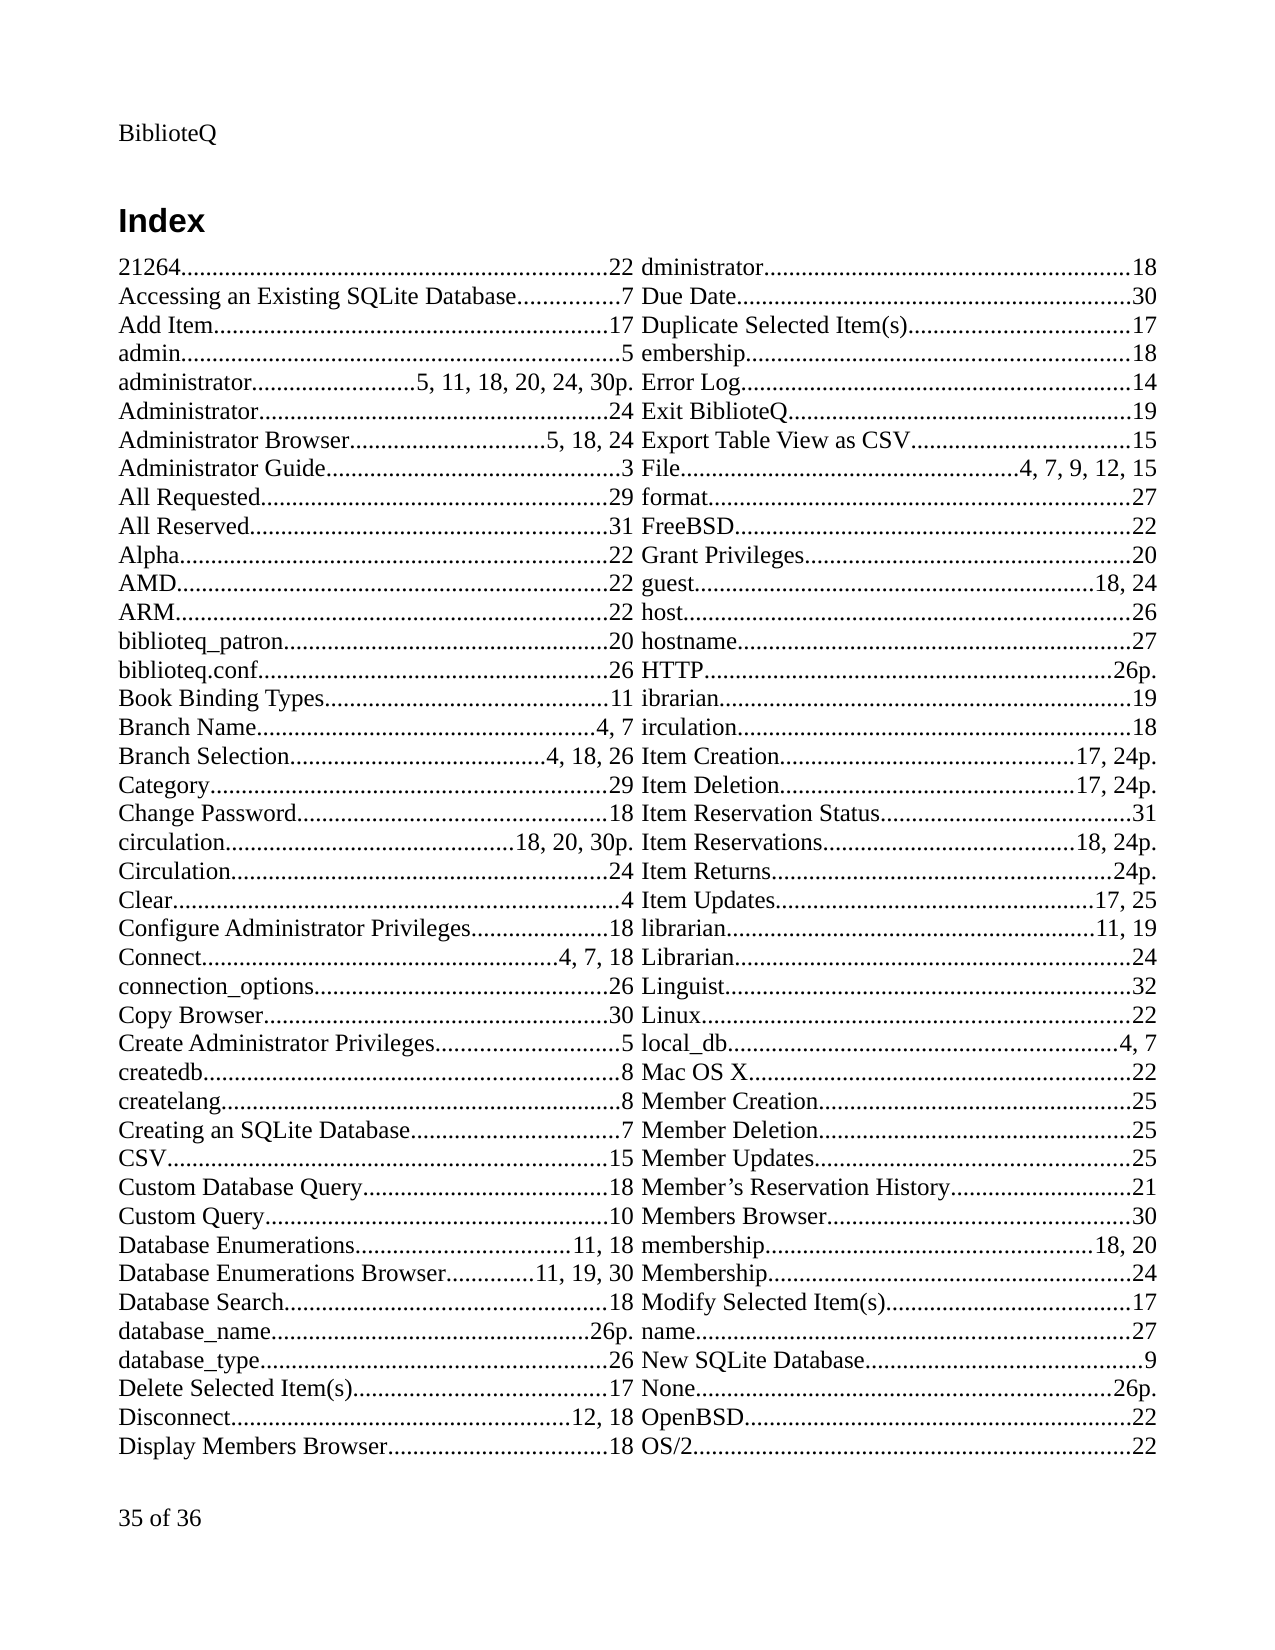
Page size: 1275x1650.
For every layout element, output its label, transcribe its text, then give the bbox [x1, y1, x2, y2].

text format 27 [641, 482, 1157, 511]
text Circulation 24 [118, 856, 634, 885]
text Item Reservations 18, 24p. [641, 827, 1157, 856]
text createdb 8 [118, 1057, 634, 1086]
text dministrator 18 [641, 252, 1157, 281]
text Administrator Guide 3 [118, 453, 634, 482]
text name 27 [641, 1316, 1157, 1345]
text OS/2 22 [641, 1431, 1157, 1460]
subtitle Index [118, 201, 1157, 240]
text local_db 4, 7 [641, 1028, 1157, 1057]
text File 4, 7, 9, 12, 15 [641, 453, 1157, 482]
text Alpha 22 [118, 540, 634, 568]
text ibrarian 19 [641, 683, 1157, 712]
text FreeBSD 22 [641, 511, 1157, 540]
text Item Deletion 17, 24p. [641, 770, 1157, 798]
text Linguist 32 [641, 971, 1157, 1000]
text Disconnect 12, 18 [118, 1402, 634, 1431]
text biblioteq.conf 26 [118, 655, 634, 683]
text Administrator Browser 5, 18, 24 [118, 425, 634, 453]
text Connect 4, 7, 18 [118, 942, 634, 971]
text Member Updates 25 [641, 1143, 1157, 1172]
text Item Reservation Status 31 [641, 798, 1157, 827]
text Exit BiblioteQ 19 [641, 396, 1157, 425]
text irculation 18 [641, 712, 1157, 741]
text librarian 11, 19 [641, 913, 1157, 942]
text Database Enumerations Browser 11, 19, 30 [118, 1258, 634, 1287]
text Error Log 14 [641, 367, 1157, 396]
text Book Binding Types 11 [118, 683, 634, 712]
text Database Enumerations 11, 18 [118, 1230, 634, 1258]
text membership 18, 20 [641, 1230, 1157, 1258]
text Display Members Browser 18 [118, 1431, 634, 1460]
text Membership 24 [641, 1258, 1157, 1287]
text database_name 26p. [118, 1316, 634, 1345]
text CSV 15 [118, 1143, 634, 1172]
text Add Item 17 [118, 310, 634, 338]
text connection_options 26 [118, 971, 634, 1000]
text All Requested 29 [118, 482, 634, 511]
text New SQLite Database 9 [641, 1345, 1157, 1373]
text Member’s Reservation History 21 [641, 1172, 1157, 1201]
text Branch Selection 4, 18, 26 [118, 741, 634, 770]
text Custom Database Query 18 [118, 1172, 634, 1201]
text HTTP 26p. [641, 655, 1157, 683]
text Creating an SQLite Database 7 [118, 1115, 634, 1143]
text administrator 5, 11, 18, 20, 24, 30p. [118, 367, 634, 396]
text Delete Selected Item(s) 17 [118, 1373, 634, 1402]
text Modify Selected Item(s) 17 [641, 1287, 1157, 1316]
text circulation 18, 20, 30p. [118, 827, 634, 856]
text Duplicate Selected Item(s) 17 [641, 310, 1157, 338]
text 21264 22 [118, 252, 634, 281]
text Branch Name 4, 7 [118, 712, 634, 741]
text Create Administrator Privileges 5 [118, 1028, 634, 1057]
text Member Deletion 25 [641, 1115, 1157, 1143]
text Category 29 [118, 770, 634, 798]
text Item Updates 17, 25 [641, 885, 1157, 913]
text Members Browser 30 [641, 1201, 1157, 1230]
text ARM 22 [118, 597, 634, 626]
text Custom Query 10 [118, 1201, 634, 1230]
text Database Search 18 [118, 1287, 634, 1316]
text hostname 27 [641, 626, 1157, 655]
text Accessing an Existing SQLite Database 7 [118, 281, 634, 310]
text All Reserved 31 [118, 511, 634, 540]
text embership 18 [641, 338, 1157, 367]
text Member Creation 25 [641, 1086, 1157, 1115]
text OpenBSD 22 [641, 1402, 1157, 1431]
text Librarian 24 [641, 942, 1157, 971]
text None 26p. [641, 1373, 1157, 1402]
text AMD 22 [118, 568, 634, 597]
text Linux 22 [641, 1000, 1157, 1028]
text Item Returns 24p. [641, 856, 1157, 885]
text admin 5 [118, 338, 634, 367]
text Mac OS X 22 [641, 1057, 1157, 1086]
text database_type 26 [118, 1345, 634, 1373]
text Copy Browser 30 [118, 1000, 634, 1028]
text Administrator 24 [118, 396, 634, 425]
text Change Password 18 [118, 798, 634, 827]
text createlang 8 [118, 1086, 634, 1115]
text Export Table View as CSV 15 [641, 425, 1157, 453]
text host 26 [641, 597, 1157, 626]
text biblioteq_patron 20 [118, 626, 634, 655]
text Due Date 30 [641, 281, 1157, 310]
text Grant Privileges 20 [641, 540, 1157, 568]
text guest 18, 24 [641, 568, 1157, 597]
text Configure Administrator Privileges 18 [118, 913, 634, 942]
text Item Creation 17, 24p. [641, 741, 1157, 770]
text Clear 4 [118, 885, 634, 913]
